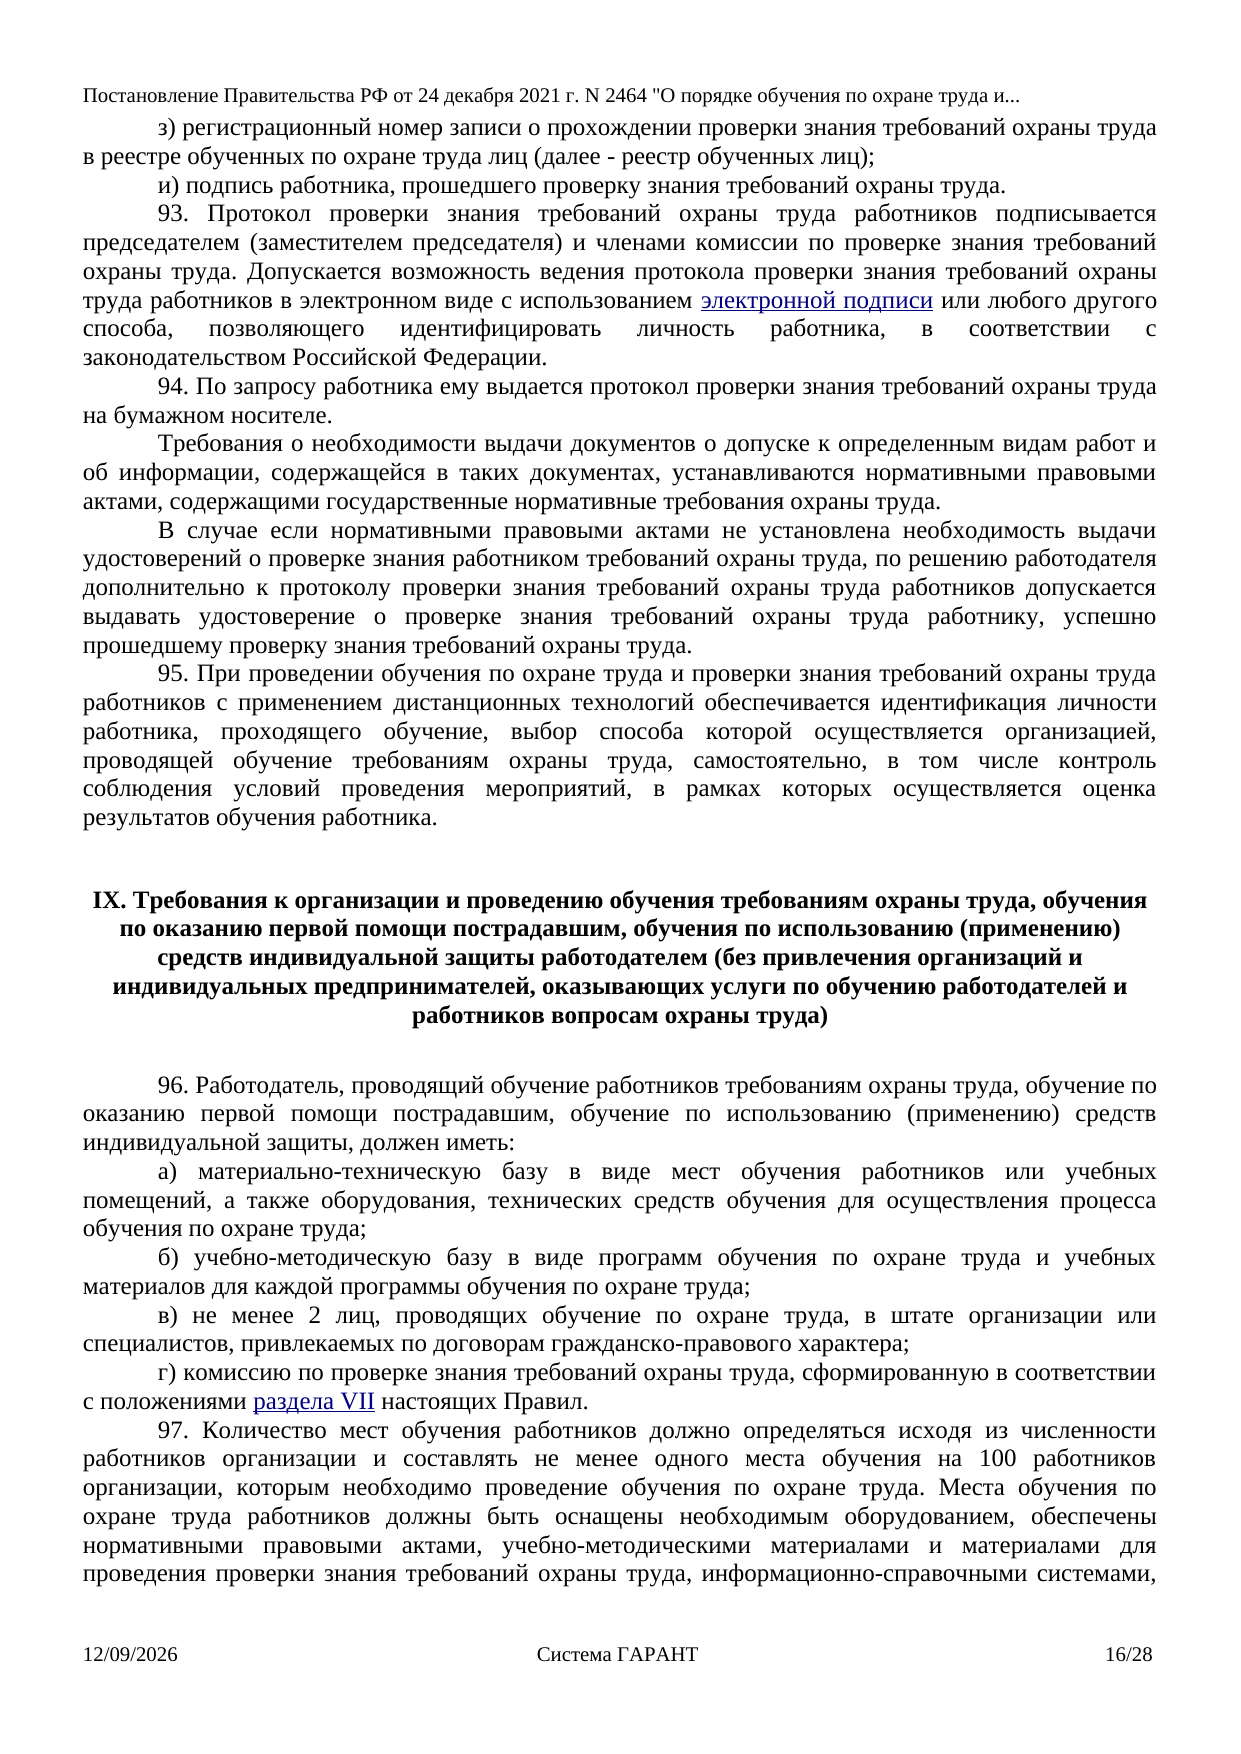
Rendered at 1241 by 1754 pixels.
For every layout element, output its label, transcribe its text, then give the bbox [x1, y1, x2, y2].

text и) подпись работника, прошедшего проверку знания требований охраны труда. [83, 170, 1157, 198]
text г) комиссию по проверке знания требований охраны труда, сформированную в соответствии с положениями раздела VII настоящих Правил. [83, 1357, 1157, 1415]
text 97. Количество мест обучения работников должно определяться исходя из численности работников организации и составлять не менее одного места обучения на 100 работников организации, которым необходимо проведение обучения по охране труда. Места обучения по охране труда работников должны быть оснащены необходимым оборудованием, обеспечены нормативными правовыми актами, учебно-методическими материалами и материалами для проведения проверки знания требований охраны труда, информационно-справочными системами, [83, 1415, 1157, 1587]
subtitle IX. Требования к организации и проведению обучения требованиям охраны труда, обучения по оказанию первой помощи пострадавшим, обучения по использованию (применению) средств индивидуальной защиты работодателем (без привлечения организаций и индивидуальных предпринимателей, оказывающих услуги по обучению работодателей и работников вопросам охраны труда) [83, 885, 1157, 1028]
text 96. Работодатель, проводящий обучение работников требованиям охраны труда, обучение по оказанию первой помощи пострадавшим, обучение по использованию (применению) средств индивидуальной защиты, должен иметь: [83, 1070, 1157, 1156]
text 94. По запросу работника ему выдается протокол проверки знания требований охраны труда на бумажном носителе. [83, 371, 1157, 428]
text В случае если нормативными правовыми актами не установлена необходимость выдачи удостоверений о проверке знания работником требований охраны труда, по решению работодателя дополнительно к протоколу проверки знания требований охраны труда работников допускается выдавать удостоверение о проверке знания требований охраны труда работнику, успешно прошедшему проверку знания требований охраны труда. [83, 515, 1157, 658]
text Требования о необходимости выдачи документов о допуске к определенным видам работ и об информации, содержащейся в таких документах, устанавливаются нормативными правовыми актами, содержащими государственные нормативные требования охраны труда. [83, 428, 1157, 515]
text в) не менее 2 лиц, проводящих обучение по охране труда, в штате организации или специалистов, привлекаемых по договорам гражданско-правового характера; [83, 1300, 1157, 1357]
text 95. При проведении обучения по охране труда и проверки знания требований охраны труда работников с применением дистанционных технологий обеспечивается идентификация личности работника, проходящего обучение, выбор способа которой осуществляется организацией, проводящей обучение требованиям охраны труда, самостоятельно, в том числе контроль соблюдения условий проведения мероприятий, в рамках которых осуществляется оценка результатов обучения работника. [83, 658, 1157, 831]
text 93. Протокол проверки знания требований охраны труда работников подписывается председателем (заместителем председателя) и членами комиссии по проверке знания требований охраны труда. Допускается возможность ведения протокола проверки знания требований охраны труда работников в электронном виде с использованием электронной подписи или любого другого способа, позволяющего идентифицировать личность работника, в соответствии с законодательством Российской Федерации. [83, 198, 1157, 371]
text з) регистрационный номер записи о прохождении проверки знания требований охраны труда в реестре обученных по охране труда лиц (далее - реестр обученных лиц); [83, 112, 1157, 170]
text а) материально-техническую базу в виде мест обучения работников или учебных помещений, а также оборудования, технических средств обучения для осуществления процесса обучения по охране труда; [83, 1156, 1157, 1242]
text б) учебно-методическую базу в виде программ обучения по охране труда и учебных материалов для каждой программы обучения по охране труда; [83, 1242, 1157, 1300]
